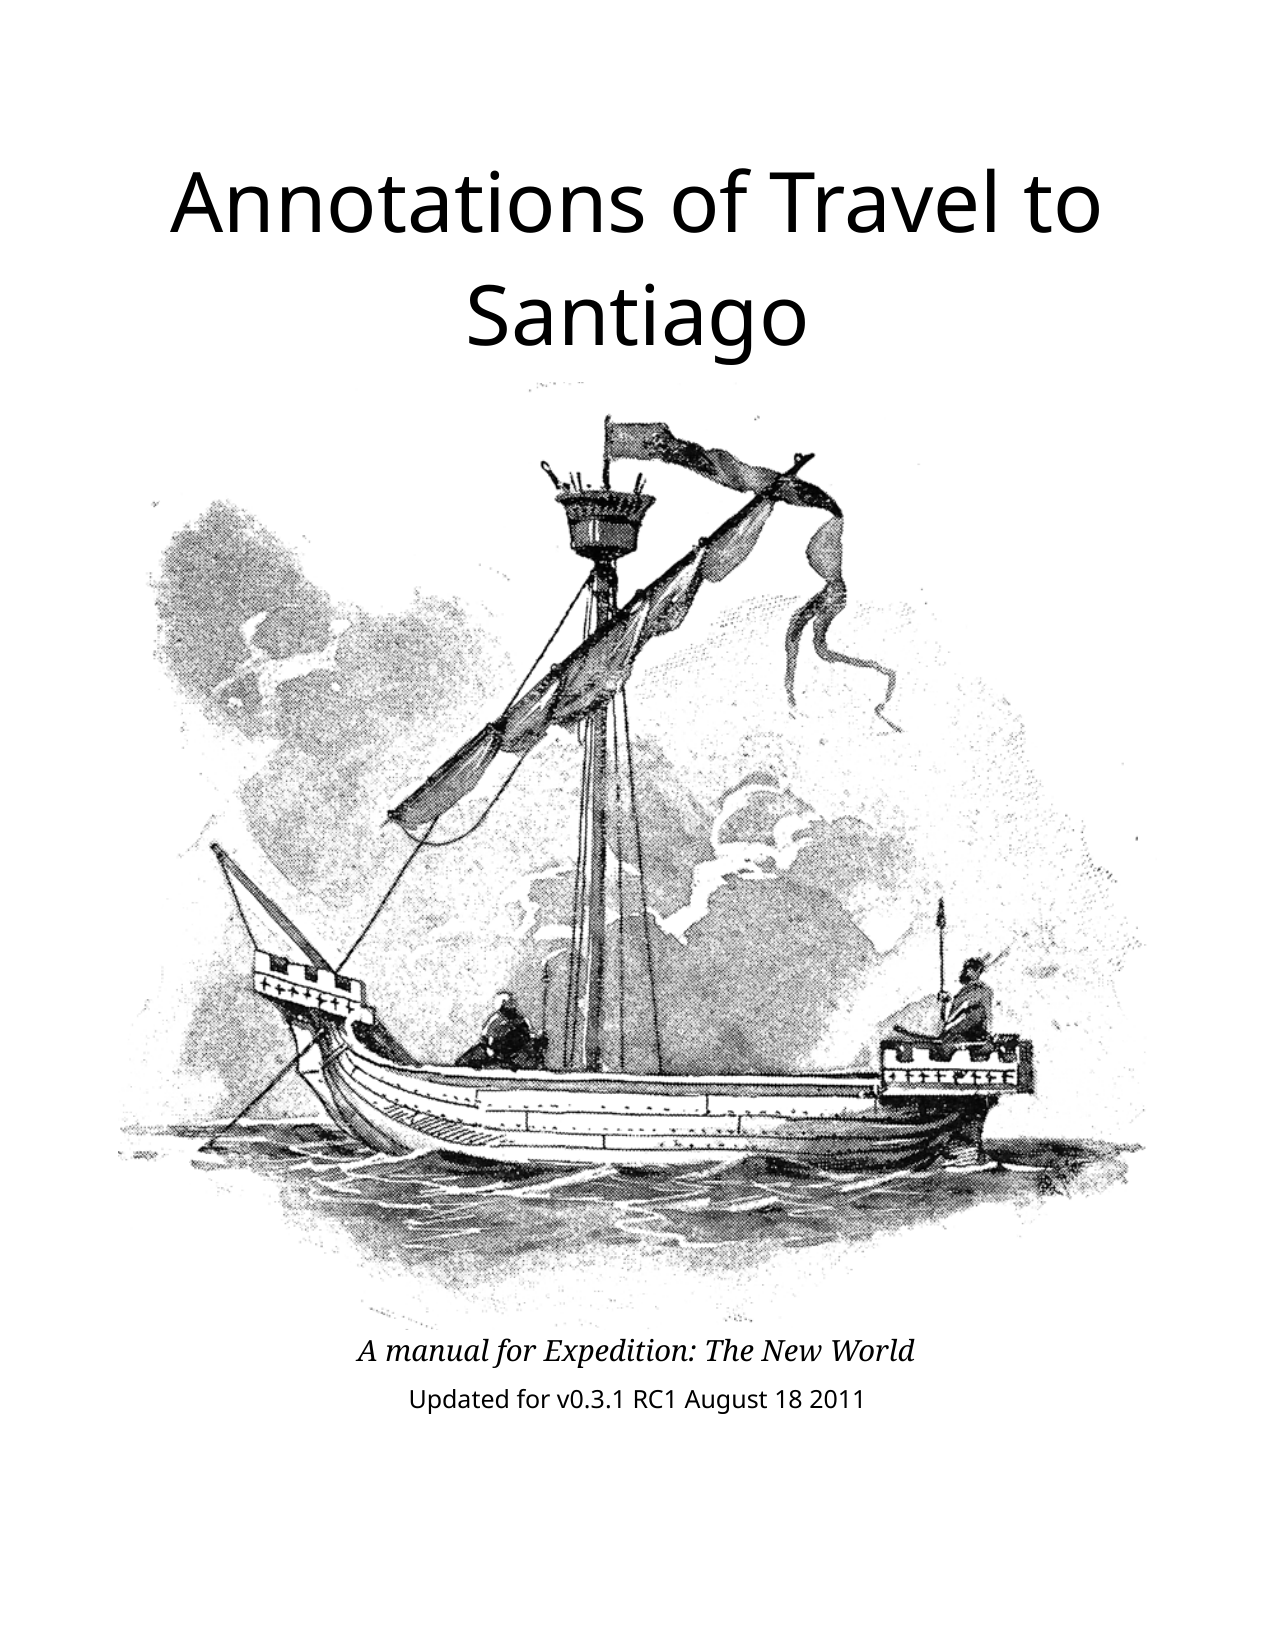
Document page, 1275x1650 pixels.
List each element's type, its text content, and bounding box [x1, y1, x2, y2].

text Updated for v0.3.1 RC1 August 18 2011 [118, 1382, 1157, 1416]
subtitle A manual for Expedition: The New World [118, 1330, 1157, 1369]
title Annotations of Travel to Santiago [118, 143, 1157, 370]
